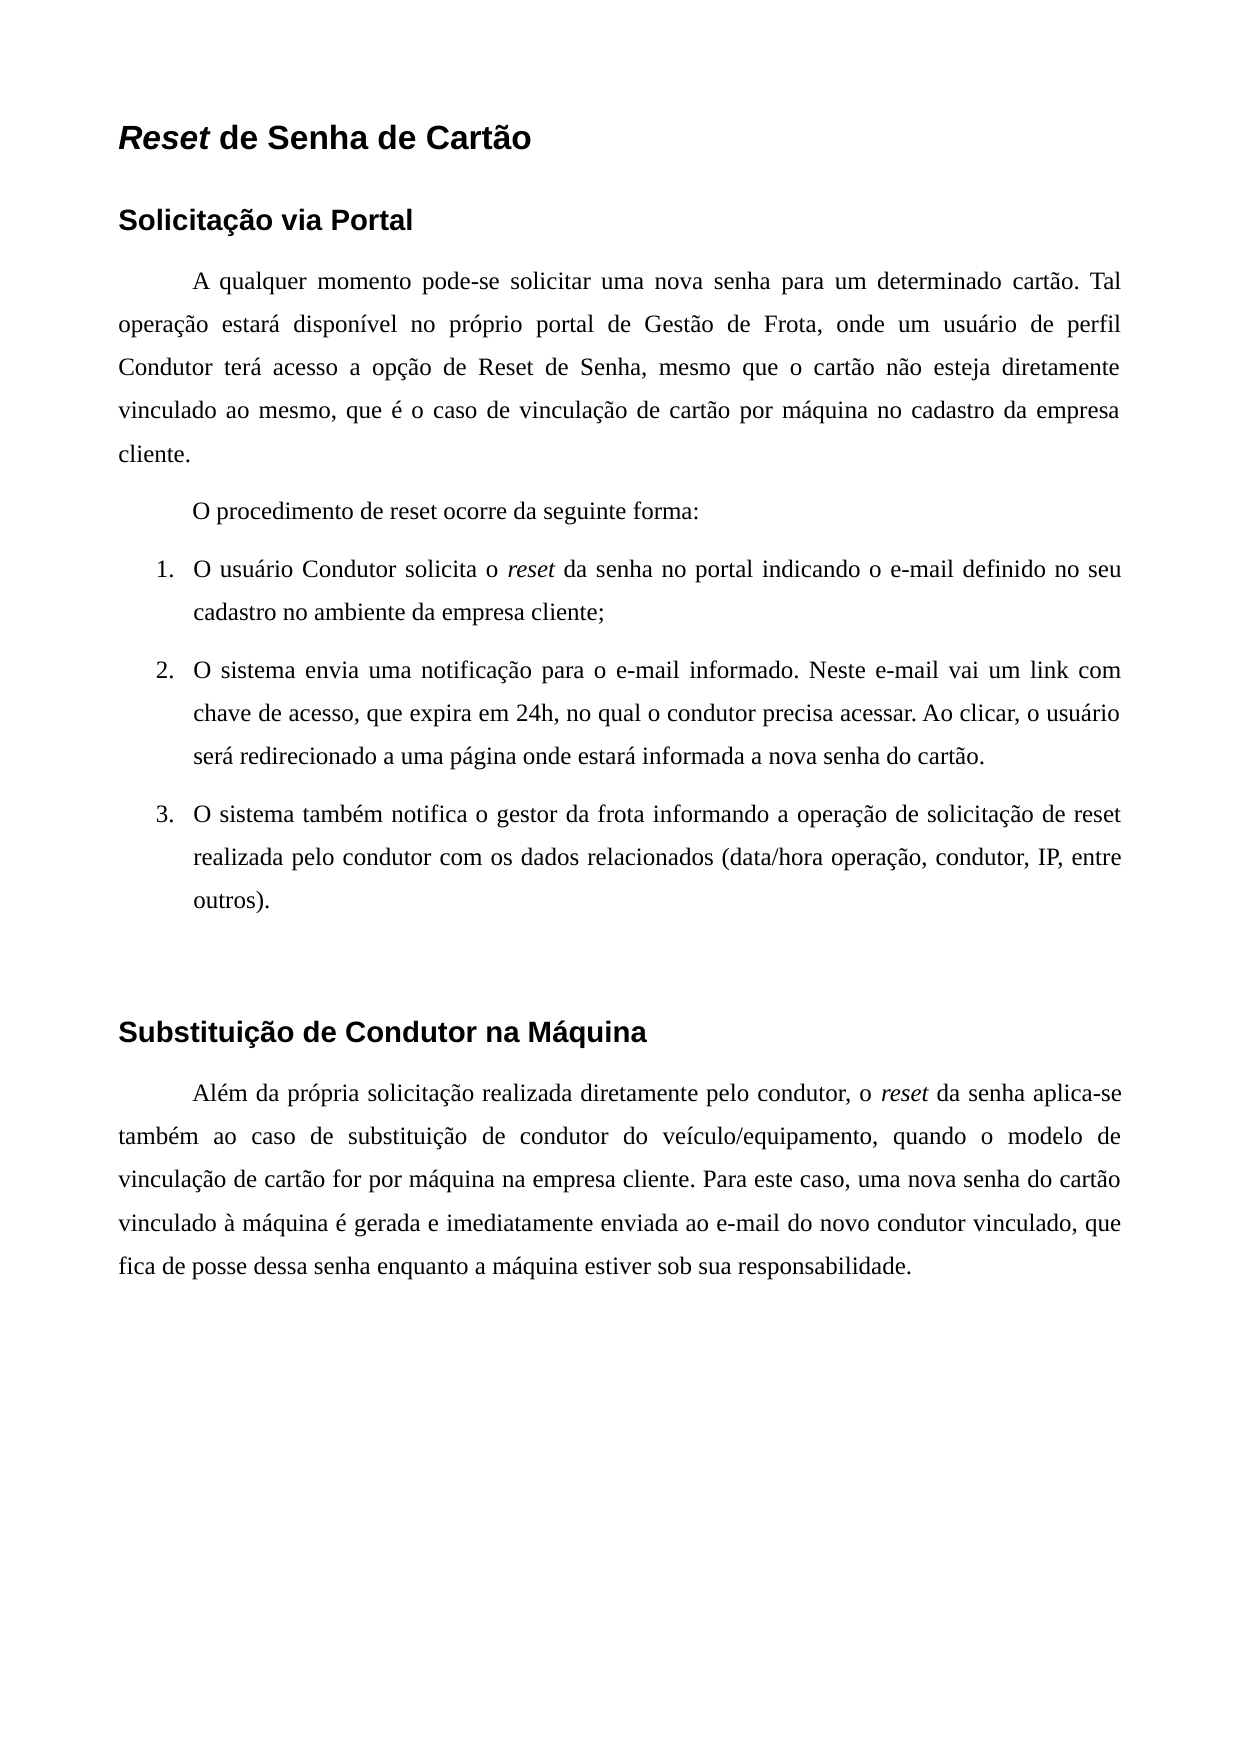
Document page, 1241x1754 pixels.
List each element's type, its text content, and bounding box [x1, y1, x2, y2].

subtitle Reset de Senha de Cartão [118, 118, 1122, 157]
text Além da própria solicitação realizada diretamente pelo condutor, o reset da senha aplica-se também ao caso de substituição de condutor do veículo/equipamento, quando o modelo de vinculação de cartão for por máquina na empresa cliente. Para este caso, uma nova senha do cartão vinculado à máquina é gerada e imediatamente enviada ao e-mail do novo condutor vinculado, que fica de posse dessa senha enquanto a máquina estiver sob sua responsabilidade. [118, 1078, 1122, 1279]
text O procedimento de reset ocorre da seguinte forma: [118, 496, 1122, 525]
text A qualquer momento pode-se solicitar uma nova senha para um determinado cartão. Tal operação estará disponível no próprio portal de Gestão de Frota, onde um usuário de perfil Condutor terá acesso a opção de Reset de Senha, mesmo que o cartão não esteja diretamente vinculado ao mesmo, que é o caso de vinculação de cartão por máquina no cadastro da empresa cliente. [118, 266, 1122, 467]
subtitle Solicitação via Portal [118, 203, 1122, 237]
list O usuário Condutor solicita o reset da senha no portal indicando o e-mail definido no seu cadastro no ambiente da empresa cliente; [156, 554, 1122, 626]
list O sistema envia uma notificação para o e-mail informado. Neste e-mail vai um link com chave de acesso, que expira em 24h, no qual o condutor precisa acessar. Ao clicar, o usuário será redirecionado a uma página onde estará informada a nova senha do cartão. [156, 655, 1122, 770]
subtitle Substituição de Condutor na Máquina [118, 1015, 1122, 1049]
list O sistema também notifica o gestor da frota informando a operação de solicitação de reset realizada pelo condutor com os dados relacionados (data/hora operação, condutor, IP, entre outros). [156, 799, 1122, 914]
